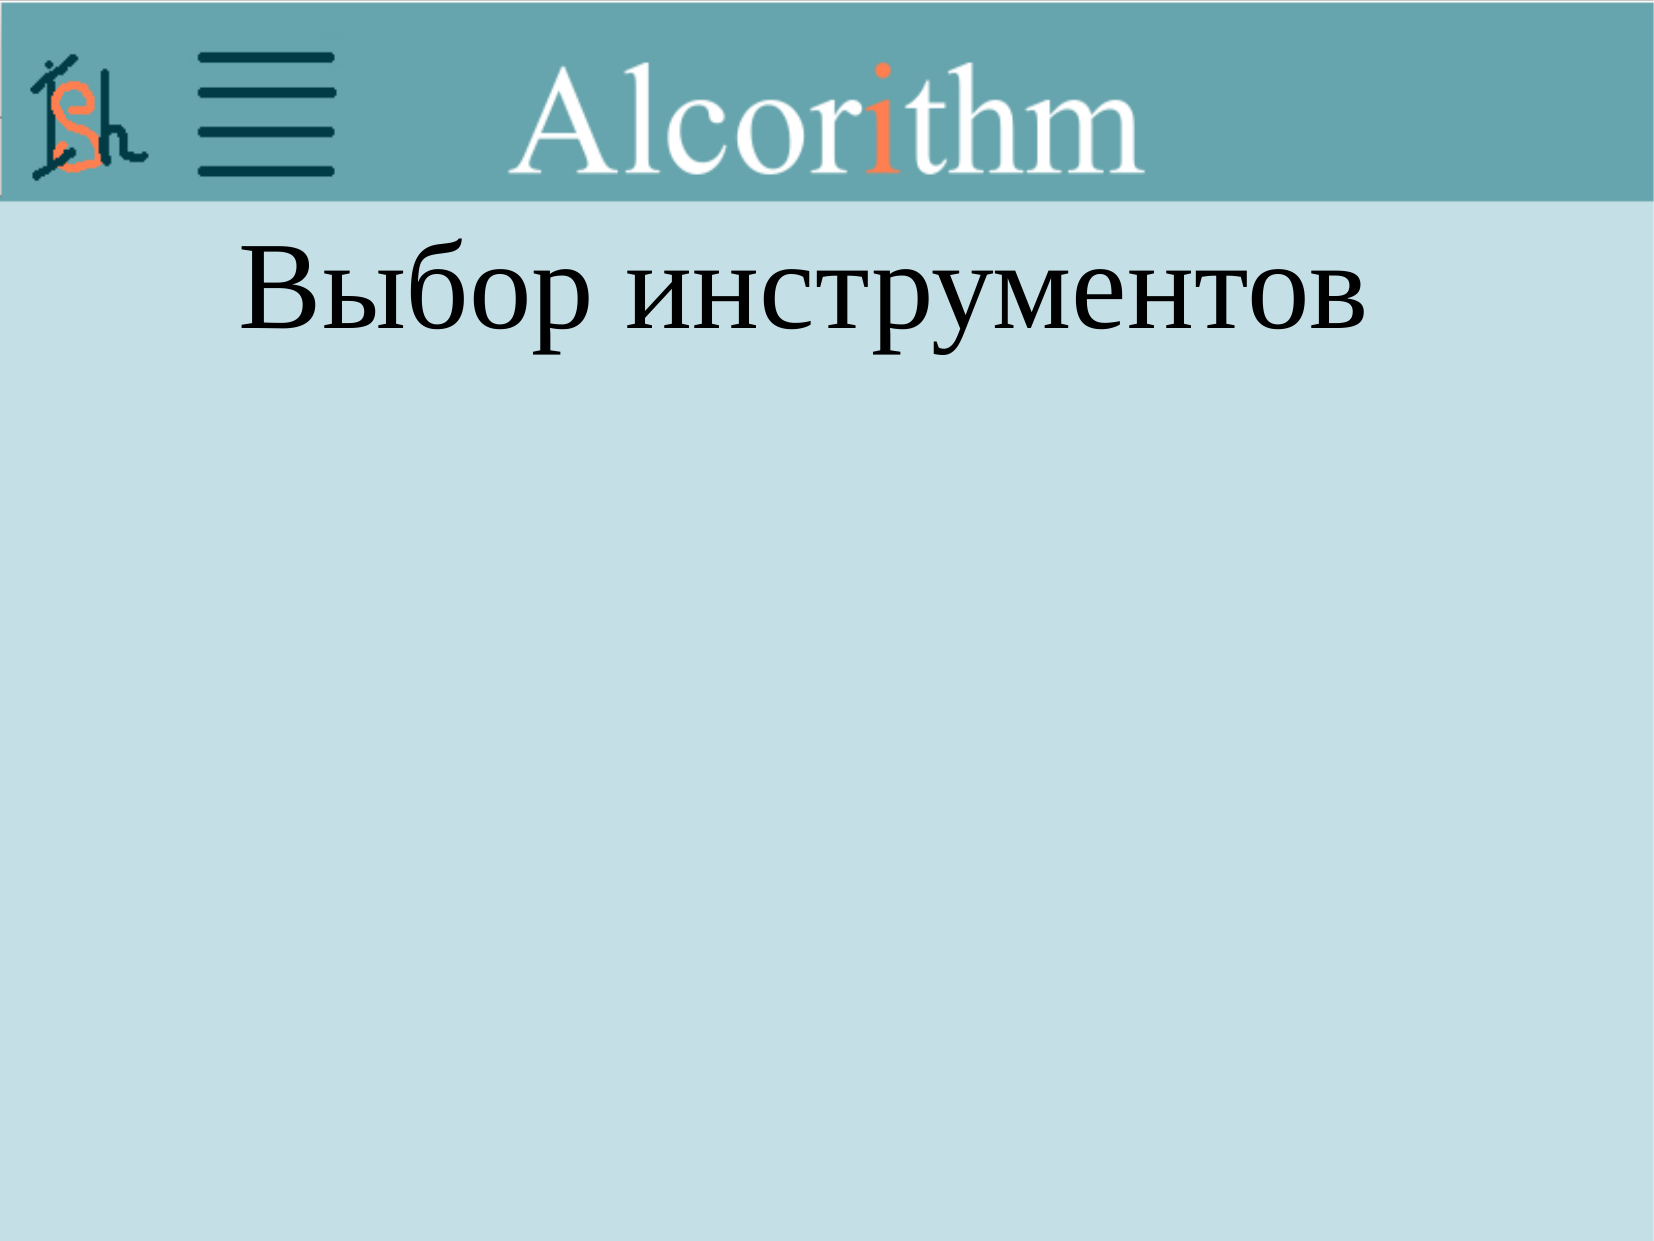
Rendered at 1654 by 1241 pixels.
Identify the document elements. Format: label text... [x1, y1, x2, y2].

title Выбор инструментов [60, 183, 1549, 391]
picture [0, 0, 1654, 1241]
